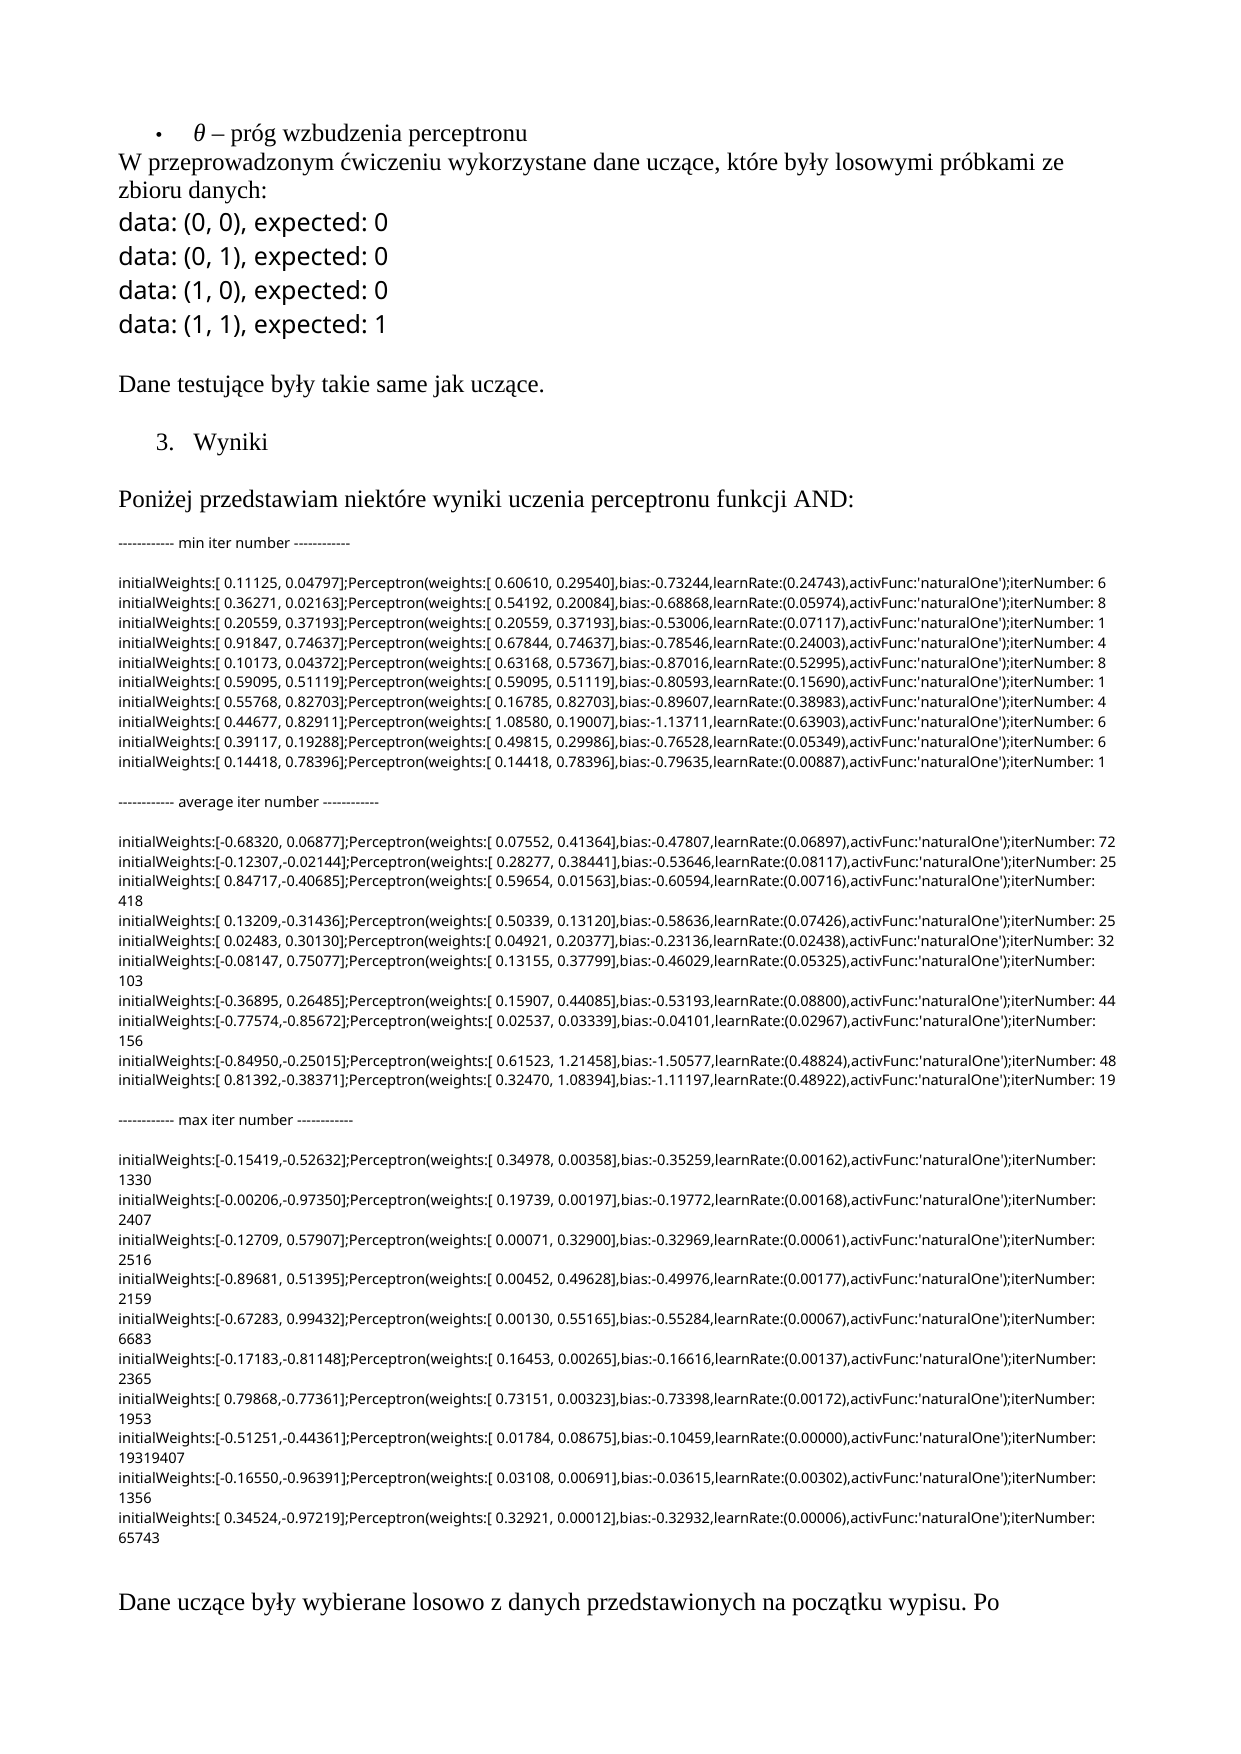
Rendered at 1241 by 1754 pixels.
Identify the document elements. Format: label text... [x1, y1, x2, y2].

text initialWeights:[ 0.79868,-0.77361];Perceptron(weights:[ 0.73151, 0.00323],bias:-0.73398,learnRate:(0.00172),activFunc:'naturalOne');iterNumber: 1953 [118, 1388, 1122, 1428]
text initialWeights:[-0.12307,-0.02144];Perceptron(weights:[ 0.28277, 0.38441],bias:-0.53646,learnRate:(0.08117),activFunc:'naturalOne');iterNumber: 25 [118, 851, 1122, 871]
text initialWeights:[ 0.81392,-0.38371];Perceptron(weights:[ 0.32470, 1.08394],bias:-1.11197,learnRate:(0.48922),activFunc:'naturalOne');iterNumber: 19 [118, 1070, 1122, 1090]
text initialWeights:[-0.68320, 0.06877];Perceptron(weights:[ 0.07552, 0.41364],bias:-0.47807,learnRate:(0.06897),activFunc:'naturalOne');iterNumber: 72 [118, 831, 1122, 851]
text initialWeights:[ 0.59095, 0.51119];Perceptron(weights:[ 0.59095, 0.51119],bias:-0.80593,learnRate:(0.15690),activFunc:'naturalOne');iterNumber: 1 [118, 672, 1122, 692]
text Dane uczące były wybierane losowo z danych przedstawionych na początku wypisu. Po [118, 1587, 1122, 1616]
text initialWeights:[-0.17183,-0.81148];Perceptron(weights:[ 0.16453, 0.00265],bias:-0.16616,learnRate:(0.00137),activFunc:'naturalOne');iterNumber: 2365 [118, 1349, 1122, 1388]
text initialWeights:[ 0.13209,-0.31436];Perceptron(weights:[ 0.50339, 0.13120],bias:-0.58636,learnRate:(0.07426),activFunc:'naturalOne');iterNumber: 25 [118, 911, 1122, 931]
text initialWeights:[-0.15419,-0.52632];Perceptron(weights:[ 0.34978, 0.00358],bias:-0.35259,learnRate:(0.00162),activFunc:'naturalOne');iterNumber: 1330 [118, 1150, 1122, 1189]
text data: (1, 1), expected: 1 [118, 307, 1122, 341]
text Dane testujące były takie same jak uczące. [118, 369, 1122, 398]
text initialWeights:[-0.08147, 0.75077];Perceptron(weights:[ 0.13155, 0.37799],bias:-0.46029,learnRate:(0.05325),activFunc:'naturalOne');iterNumber: 103 [118, 951, 1122, 991]
text initialWeights:[ 0.34524,-0.97219];Perceptron(weights:[ 0.32921, 0.00012],bias:-0.32932,learnRate:(0.00006),activFunc:'naturalOne');iterNumber: 65743 [118, 1508, 1122, 1548]
list Wyniki [156, 427, 1122, 456]
text W przeprowadzonym ćwiczeniu wykorzystane dane uczące, które były losowymi próbkami ze zbioru danych: [118, 147, 1122, 204]
text initialWeights:[ 0.91847, 0.74637];Perceptron(weights:[ 0.67844, 0.74637],bias:-0.78546,learnRate:(0.24003),activFunc:'naturalOne');iterNumber: 4 [118, 632, 1122, 652]
text initialWeights:[ 0.20559, 0.37193];Perceptron(weights:[ 0.20559, 0.37193],bias:-0.53006,learnRate:(0.07117),activFunc:'naturalOne');iterNumber: 1 [118, 613, 1122, 632]
text initialWeights:[ 0.44677, 0.82911];Perceptron(weights:[ 1.08580, 0.19007],bias:-1.13711,learnRate:(0.63903),activFunc:'naturalOne');iterNumber: 6 [118, 712, 1122, 732]
text initialWeights:[-0.89681, 0.51395];Perceptron(weights:[ 0.00452, 0.49628],bias:-0.49976,learnRate:(0.00177),activFunc:'naturalOne');iterNumber: 2159 [118, 1269, 1122, 1309]
text initialWeights:[-0.67283, 0.99432];Perceptron(weights:[ 0.00130, 0.55165],bias:-0.55284,learnRate:(0.00067),activFunc:'naturalOne');iterNumber: 6683 [118, 1309, 1122, 1349]
text initialWeights:[ 0.14418, 0.78396];Perceptron(weights:[ 0.14418, 0.78396],bias:-0.79635,learnRate:(0.00887),activFunc:'naturalOne');iterNumber: 1 [118, 752, 1122, 772]
text initialWeights:[-0.36895, 0.26485];Perceptron(weights:[ 0.15907, 0.44085],bias:-0.53193,learnRate:(0.08800),activFunc:'naturalOne');iterNumber: 44 [118, 991, 1122, 1011]
text initialWeights:[ 0.36271, 0.02163];Perceptron(weights:[ 0.54192, 0.20084],bias:-0.68868,learnRate:(0.05974),activFunc:'naturalOne');iterNumber: 8 [118, 593, 1122, 613]
text initialWeights:[ 0.02483, 0.30130];Perceptron(weights:[ 0.04921, 0.20377],bias:-0.23136,learnRate:(0.02438),activFunc:'naturalOne');iterNumber: 32 [118, 931, 1122, 951]
text data: (0, 1), expected: 0 [118, 238, 1122, 272]
text initialWeights:[-0.84950,-0.25015];Perceptron(weights:[ 0.61523, 1.21458],bias:-1.50577,learnRate:(0.48824),activFunc:'naturalOne');iterNumber: 48 [118, 1050, 1122, 1070]
text data: (0, 0), expected: 0 [118, 204, 1122, 238]
text initialWeights:[-0.16550,-0.96391];Perceptron(weights:[ 0.03108, 0.00691],bias:-0.03615,learnRate:(0.00302),activFunc:'naturalOne');iterNumber: 1356 [118, 1468, 1122, 1508]
text Poniżej przedstawiam niektóre wyniki uczenia perceptronu funkcji AND: [118, 484, 1122, 513]
text initialWeights:[-0.12709, 0.57907];Perceptron(weights:[ 0.00071, 0.32900],bias:-0.32969,learnRate:(0.00061),activFunc:'naturalOne');iterNumber: 2516 [118, 1229, 1122, 1269]
text initialWeights:[ 0.39117, 0.19288];Perceptron(weights:[ 0.49815, 0.29986],bias:-0.76528,learnRate:(0.05349),activFunc:'naturalOne');iterNumber: 6 [118, 732, 1122, 752]
text initialWeights:[-0.77574,-0.85672];Perceptron(weights:[ 0.02537, 0.03339],bias:-0.04101,learnRate:(0.02967),activFunc:'naturalOne');iterNumber: 156 [118, 1011, 1122, 1050]
list θ – próg wzbudzenia perceptronu [156, 118, 1122, 147]
text initialWeights:[ 0.11125, 0.04797];Perceptron(weights:[ 0.60610, 0.29540],bias:-0.73244,learnRate:(0.24743),activFunc:'naturalOne');iterNumber: 6 [118, 573, 1122, 593]
text ------------ max iter number ------------ [118, 1110, 1122, 1130]
text initialWeights:[ 0.10173, 0.04372];Perceptron(weights:[ 0.63168, 0.57367],bias:-0.87016,learnRate:(0.52995),activFunc:'naturalOne');iterNumber: 8 [118, 652, 1122, 672]
text data: (1, 0), expected: 0 [118, 272, 1122, 307]
text initialWeights:[ 0.55768, 0.82703];Perceptron(weights:[ 0.16785, 0.82703],bias:-0.89607,learnRate:(0.38983),activFunc:'naturalOne');iterNumber: 4 [118, 692, 1122, 712]
text initialWeights:[ 0.84717,-0.40685];Perceptron(weights:[ 0.59654, 0.01563],bias:-0.60594,learnRate:(0.00716),activFunc:'naturalOne');iterNumber: 418 [118, 871, 1122, 911]
text ------------ average iter number ------------ [118, 792, 1122, 812]
text ------------ min iter number ------------ [118, 533, 1122, 553]
text initialWeights:[-0.00206,-0.97350];Perceptron(weights:[ 0.19739, 0.00197],bias:-0.19772,learnRate:(0.00168),activFunc:'naturalOne');iterNumber: 2407 [118, 1189, 1122, 1229]
text initialWeights:[-0.51251,-0.44361];Perceptron(weights:[ 0.01784, 0.08675],bias:-0.10459,learnRate:(0.00000),activFunc:'naturalOne');iterNumber: 19319407 [118, 1428, 1122, 1468]
